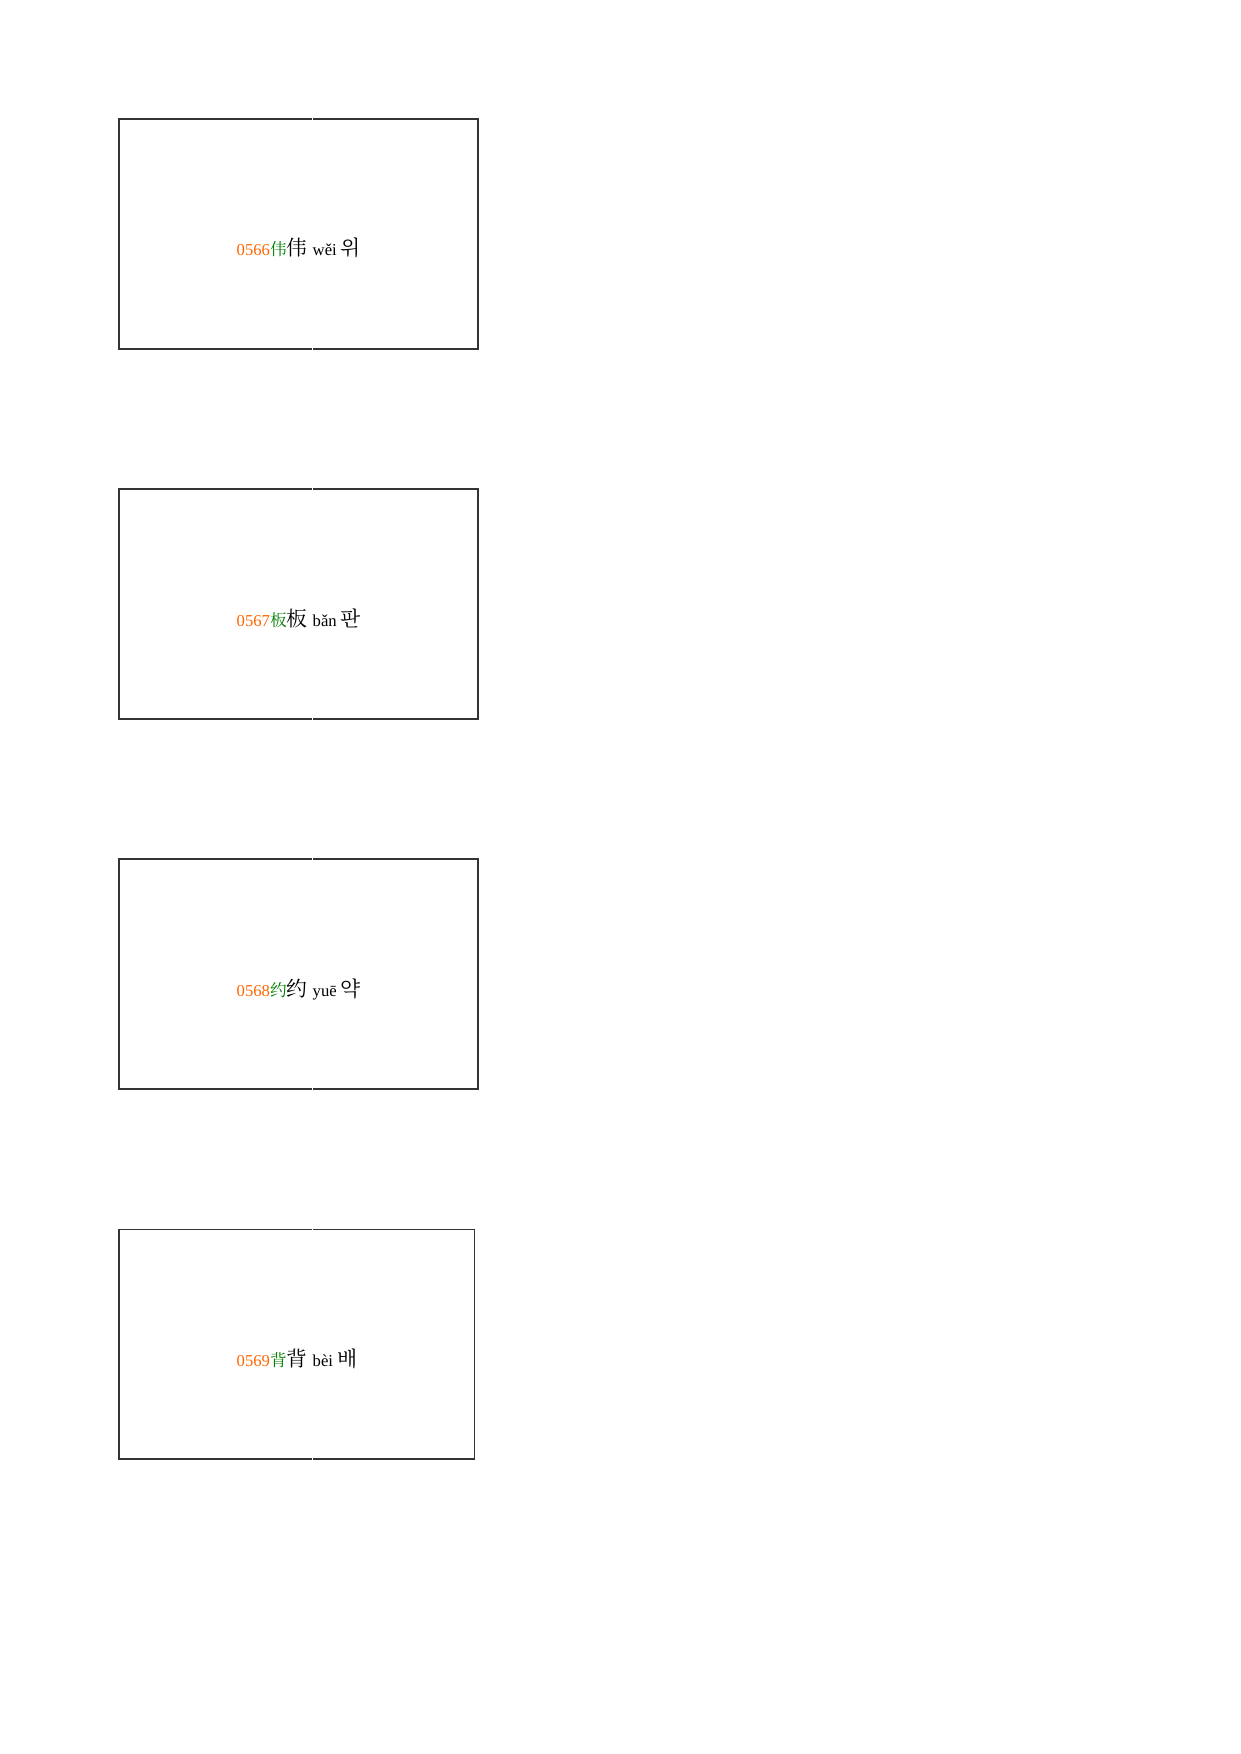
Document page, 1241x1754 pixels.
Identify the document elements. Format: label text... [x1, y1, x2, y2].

text 0567板板 bǎn 판 [120, 489, 477, 719]
text 0566伟伟 wěi 위 [120, 119, 477, 349]
text [479, 118, 1122, 349]
text [475, 1228, 1122, 1460]
text [479, 858, 1122, 1090]
text [479, 488, 1122, 719]
text 0568约约 yuē 약 [120, 859, 477, 1089]
text 0569背背 bèi 배 [120, 1230, 474, 1459]
